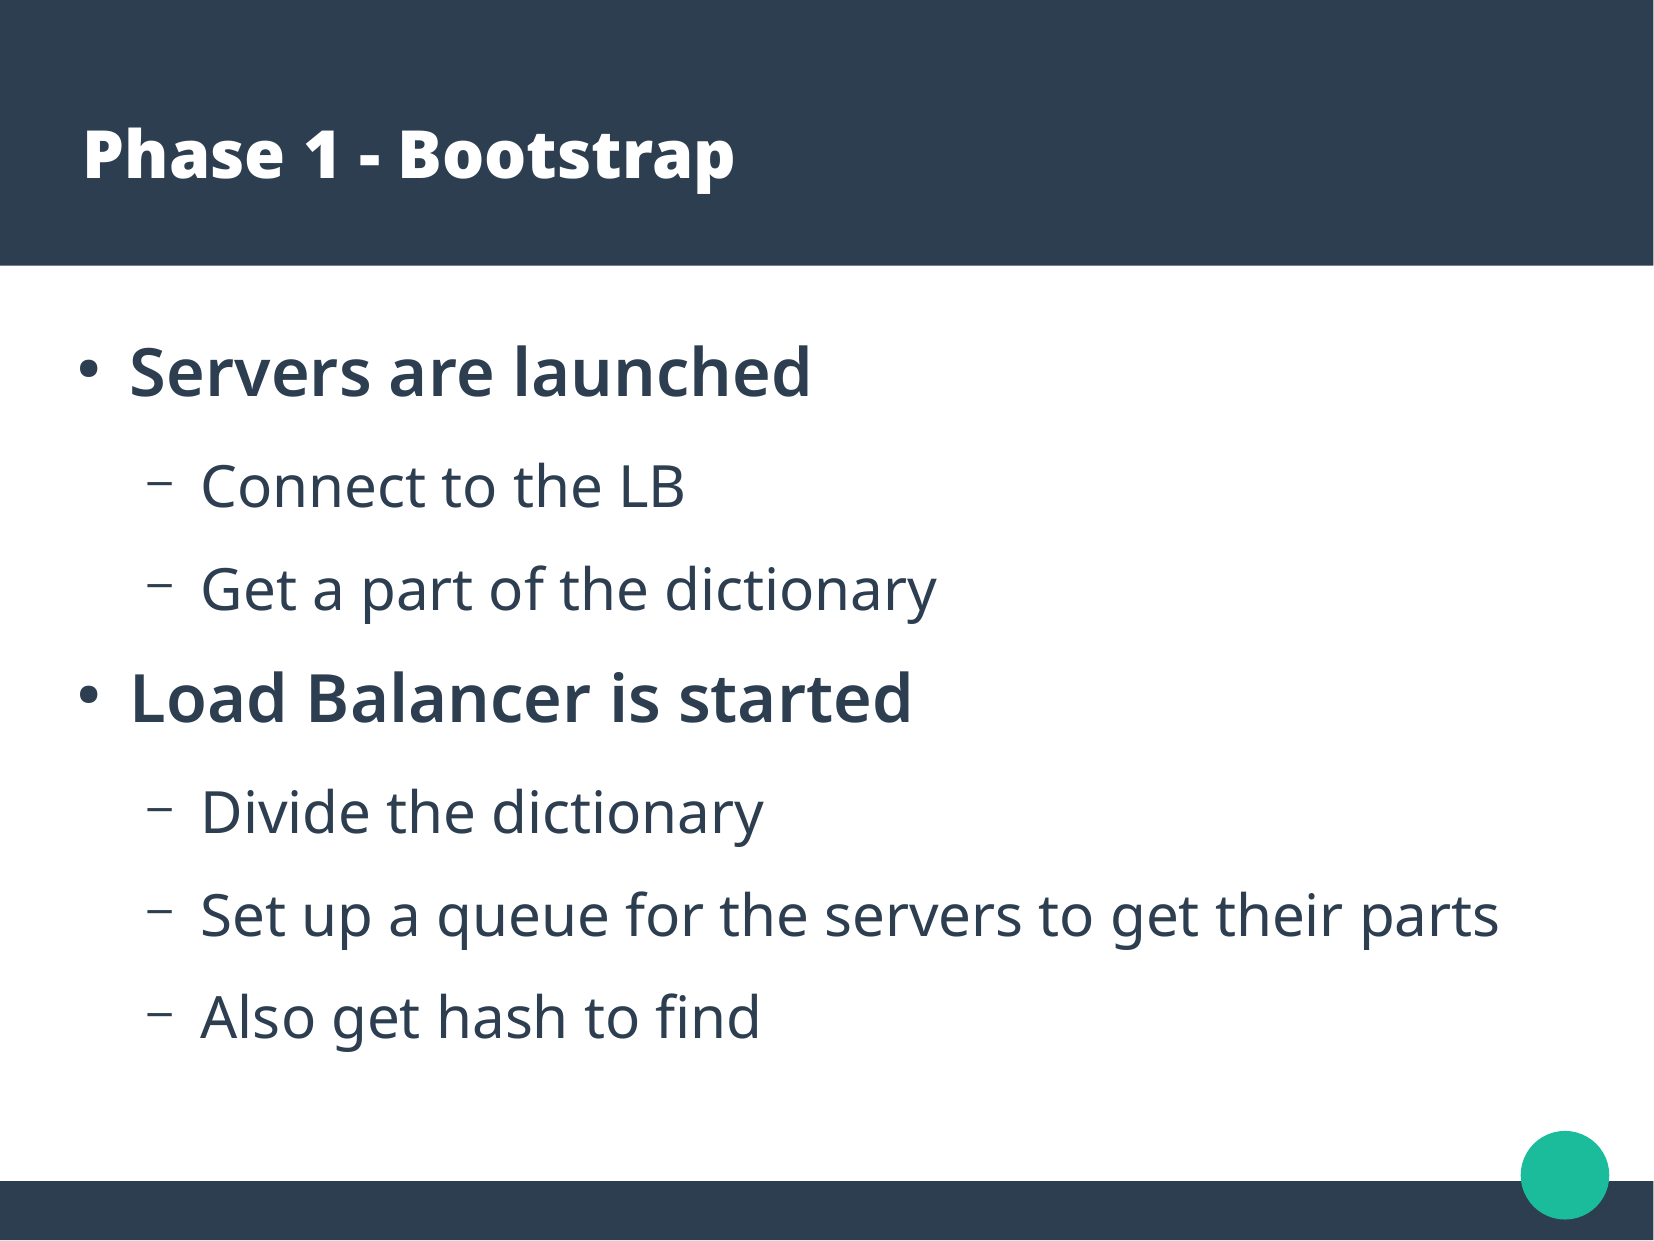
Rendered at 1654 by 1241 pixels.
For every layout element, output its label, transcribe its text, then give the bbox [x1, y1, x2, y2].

list Servers are launched Connect to the LB Get a part of the dictionary Load Balancer is started Divide the dictionary Set up a queue for the servers to get their parts Also get hash to find [59, 324, 1595, 1152]
title Phase 1 - Bootstrap [82, 49, 1571, 257]
